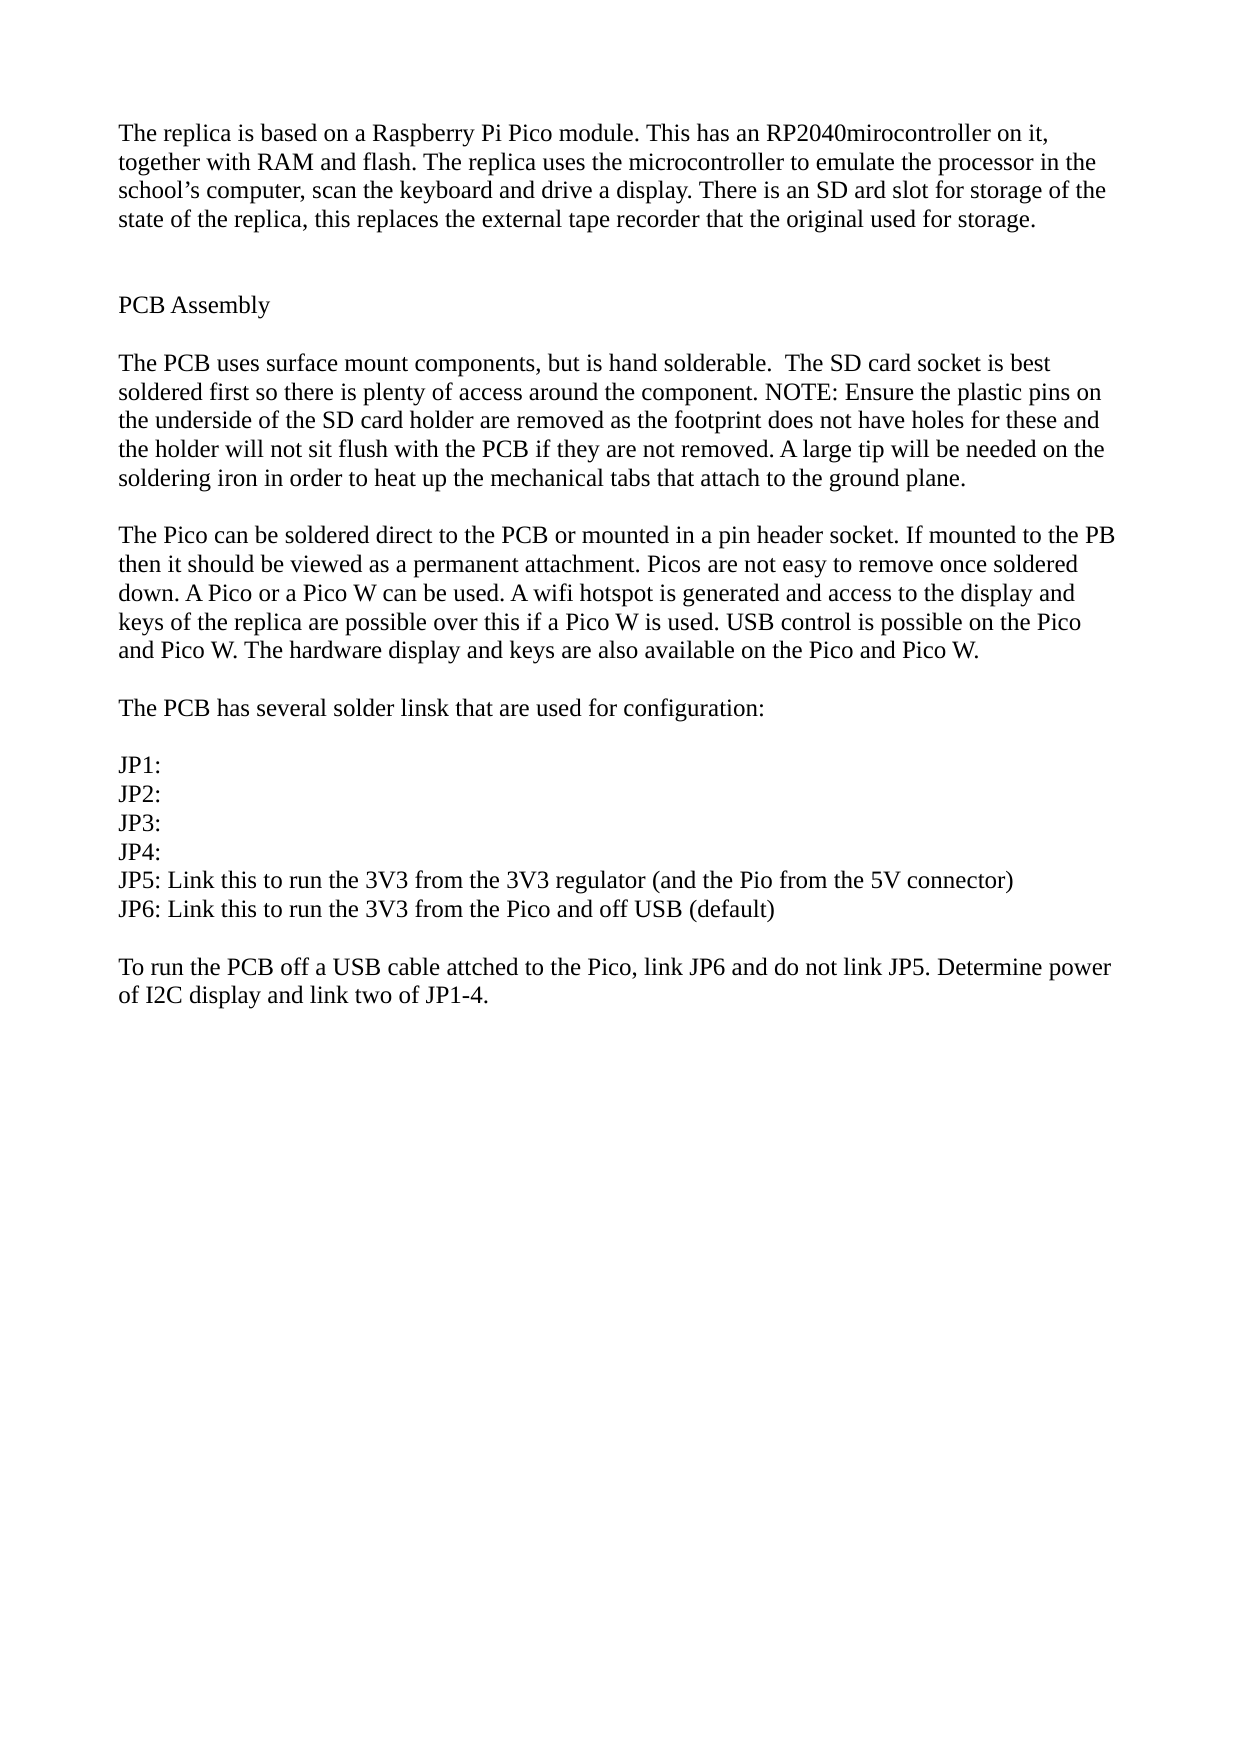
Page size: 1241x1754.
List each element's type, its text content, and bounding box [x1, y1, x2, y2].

text The replica is based on a Raspberry Pi Pico module. This has an RP2040mirocontroller on it, together with RAM and flash. The replica uses the microcontroller to emulate the processor in the school’s computer, scan the keyboard and drive a display. There is an SD ard slot for storage of the state of the replica, this replaces the external tape recorder that the original used for storage. [118, 118, 1122, 233]
text The PCB has several solder linsk that are used for configuration: [118, 693, 1122, 722]
text To run the PCB off a USB cable attched to the Pico, link JP6 and do not link JP5. Determine power of I2C display and link two of JP1-4. [118, 952, 1122, 1009]
text PCB Assembly [118, 291, 1122, 319]
text JP5: Link this to run the 3V3 from the 3V3 regulator (and the Pio from the 5V connector) [118, 866, 1122, 894]
text JP4: [118, 837, 1122, 866]
text JP2: [118, 779, 1122, 808]
text The Pico can be soldered direct to the PCB or mounted in a pin header socket. If mounted to the PB then it should be viewed as a permanent attachment. Picos are not easy to remove once soldered down. A Pico or a Pico W can be used. A wifi hotspot is generated and access to the display and keys of the replica are possible over this if a Pico W is used. USB control is possible on the Pico and Pico W. The hardware display and keys are also available on the Pico and Pico W. [118, 521, 1122, 664]
text JP6: Link this to run the 3V3 from the Pico and off USB (default) [118, 894, 1122, 923]
text JP1: [118, 751, 1122, 779]
text JP3: [118, 808, 1122, 837]
text The PCB uses surface mount components, but is hand solderable. The SD card socket is best soldered first so there is plenty of access around the component. NOTE: Ensure the plastic pins on the underside of the SD card holder are removed as the footprint does not have holes for these and the holder will not sit flush with the PCB if they are not removed. A large tip will be needed on the soldering iron in order to heat up the mechanical tabs that attach to the ground plane. [118, 348, 1122, 492]
